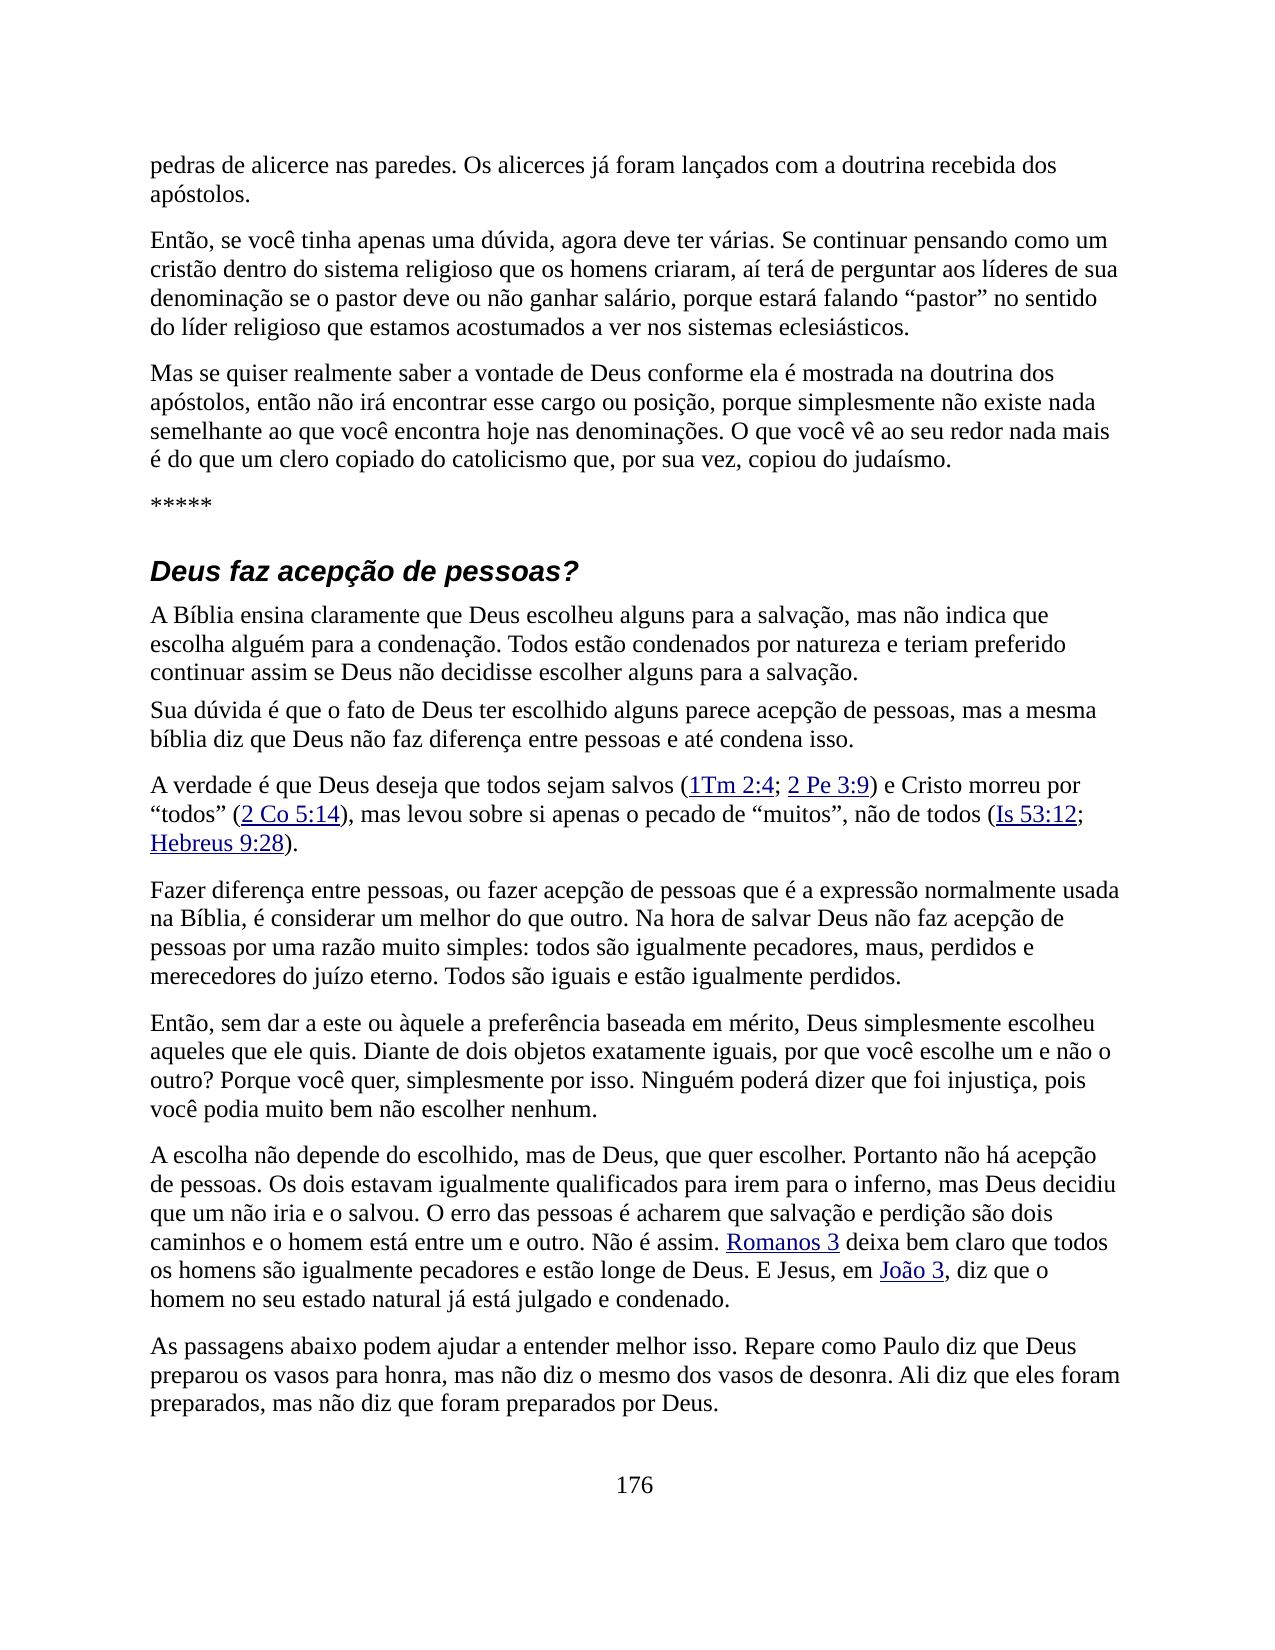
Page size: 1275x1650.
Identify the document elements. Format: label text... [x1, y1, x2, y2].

text pedras de alicerce nas paredes. Os alicerces já foram lançados com a doutrina recebida dos apóstolos. [150, 150, 1125, 207]
text A escolha não depende do escolhido, mas de Deus, que quer escolher. Portanto não há acepção de pessoas. Os dois estavam igualmente qualificados para irem para o inferno, mas Deus decidiu que um não iria e o salvou. O erro das pessoas é acharem que salvação e perdição são dois caminhos e o homem está entre um e outro. Não é assim. Romanos 3 deixa bem claro que todos os homens são igualmente pecadores e estão longe de Deus. E Jesus, em João 3, diz que o homem no seu estado natural já está julgado e condenado. [150, 1141, 1125, 1313]
text Então, se você tinha apenas uma dúvida, agora deve ter várias. Se continuar pensando como um cristão dentro do sistema religioso que os homens criaram, aí terá de perguntar aos líderes de sua denominação se o pastor deve ou não ganhar salário, porque estará falando “pastor” no sentido do líder religioso que estamos acostumados a ver nos sistemas eclesiásticos. [150, 225, 1125, 340]
text A verdade é que Deus deseja que todos sejam salvos (1Tm 2:4; 2 Pe 3:9) e Cristo morreu por “todos” (2 Co 5:14), mas levou sobre si apenas o pecado de “muitos”, não de todos (Is 53:12; Hebreus 9:28). [150, 771, 1125, 857]
text A Bíblia ensina claramente que Deus escolheu alguns para a salvação, mas não indica que escolha alguém para a condenação. Todos estão condenados por natureza e teriam preferido continuar assim se Deus não decidisse escolher alguns para a salvação. [150, 600, 1125, 686]
text Sua dúvida é que o fato de Deus ter escolhido alguns parece acepção de pessoas, mas a mesma bíblia diz que Deus não faz diferença entre pessoas e até condena isso. [150, 695, 1125, 753]
text Então, sem dar a este ou àquele a preferência baseada em mérito, Deus simplesmente escolheu aqueles que ele quis. Diante de dois objetos exatamente iguais, por que você escolhe um e não o outro? Porque você quer, simplesmente por isso. Ninguém poderá dizer que foi injustiça, pois você podia muito bem não escolher nenhum. [150, 1008, 1125, 1123]
text Mas se quiser realmente saber a vontade de Deus conforme ela é mostrada na doutrina dos apóstolos, então não irá encontrar esse cargo ou posição, porque simplesmente não existe nada semelhante ao que você encontra hoje nas denominações. O que você vê ao seu redor nada mais é do que um clero copiado do catolicismo que, por sua vez, copiou do judaísmo. [150, 358, 1125, 473]
text Fazer diferença entre pessoas, ou fazer acepção de pessoas que é a expressão normalmente usada na Bíblia, é considerar um melhor do que outro. Na hora de salvar Deus não faz acepção de pessoas por uma razão muito simples: todos são igualmente pecadores, maus, perdidos e merecedores do juízo eterno. Todos são iguais e estão igualmente perdidos. [150, 875, 1125, 990]
text ***** [150, 491, 1125, 520]
subtitle Deus faz acepção de pessoas? [150, 554, 1125, 587]
text As passagens abaixo podem ajudar a entender melhor isso. Repare como Paulo diz que Deus preparou os vasos para honra, mas não diz o mesmo dos vasos de desonra. Ali diz que eles foram preparados, mas não diz que foram preparados por Deus. [150, 1331, 1125, 1417]
